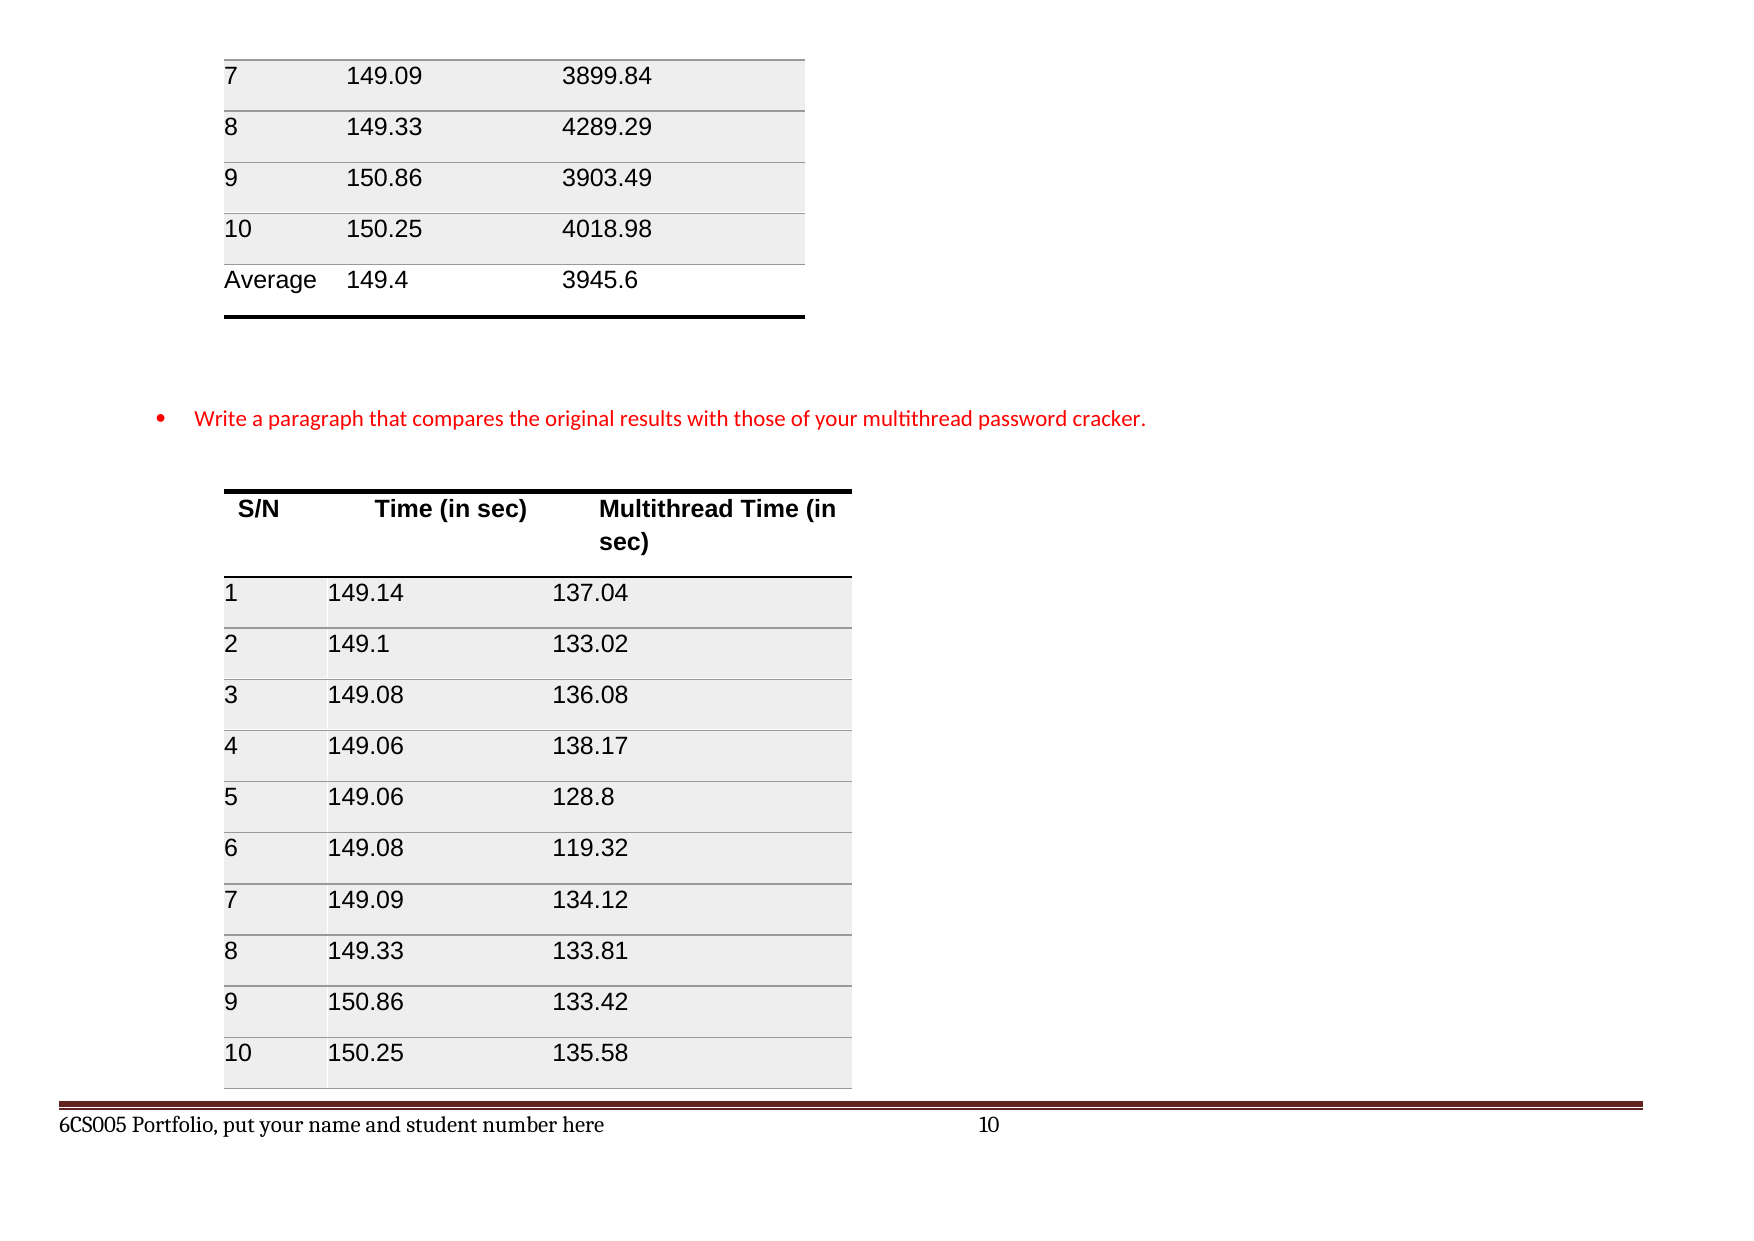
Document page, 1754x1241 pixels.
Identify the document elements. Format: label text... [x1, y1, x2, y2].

table_cell 5 [224, 782, 327, 832]
table_cell 149.4 [346, 265, 562, 315]
table_header S/N [224, 494, 327, 576]
table_cell 8 [224, 936, 327, 985]
table_cell 1 [224, 578, 327, 627]
table_cell 3945.6 [562, 265, 805, 315]
table_cell 150.25 [328, 1038, 552, 1088]
list Write a paragraph that compares the original results with those of your multithread password cracker. [157, 404, 1643, 432]
table_cell 150.25 [346, 214, 562, 264]
table_cell 149.06 [328, 731, 552, 781]
table_cell 149.08 [328, 680, 552, 729]
table_cell 2 [224, 629, 327, 678]
table_cell 10 [224, 214, 346, 264]
table_cell 149.09 [328, 885, 552, 934]
table_cell 135.58 [552, 1038, 852, 1088]
table_cell 9 [224, 987, 327, 1036]
table_cell 149.1 [328, 629, 552, 678]
table_cell 149.06 [328, 782, 552, 832]
table_cell 133.42 [552, 987, 852, 1036]
table_cell 128.8 [552, 782, 852, 832]
table_cell 133.81 [552, 936, 852, 985]
table_cell 149.08 [328, 833, 552, 883]
table_cell 4 [224, 731, 327, 781]
table_cell 4018.98 [562, 214, 805, 264]
table_cell 7 [224, 61, 346, 110]
table_cell 8 [224, 112, 346, 161]
table_cell 149.14 [328, 578, 552, 627]
table_header Time (in sec) [328, 494, 552, 576]
table_header Multithread Time (in sec) [552, 494, 852, 576]
table_cell 138.17 [552, 731, 852, 781]
table_cell 150.86 [346, 163, 562, 212]
table_cell 150.86 [328, 987, 552, 1036]
table_cell 10 [224, 1038, 327, 1088]
table_cell 134.12 [552, 885, 852, 934]
table_cell 3903.49 [562, 163, 805, 212]
table_cell 4289.29 [562, 112, 805, 161]
table_cell 136.08 [552, 680, 852, 729]
table_cell Average [224, 265, 346, 315]
table_cell 137.04 [552, 578, 852, 627]
table_cell 149.33 [328, 936, 552, 985]
table_cell 7 [224, 885, 327, 934]
table_cell 6 [224, 833, 327, 883]
table_cell 9 [224, 163, 346, 212]
table_cell 133.02 [552, 629, 852, 678]
table_cell 149.33 [346, 112, 562, 161]
table_cell 3 [224, 680, 327, 729]
table_cell 149.09 [346, 61, 562, 110]
table_cell 119.32 [552, 833, 852, 883]
table_cell 3899.84 [562, 61, 805, 110]
